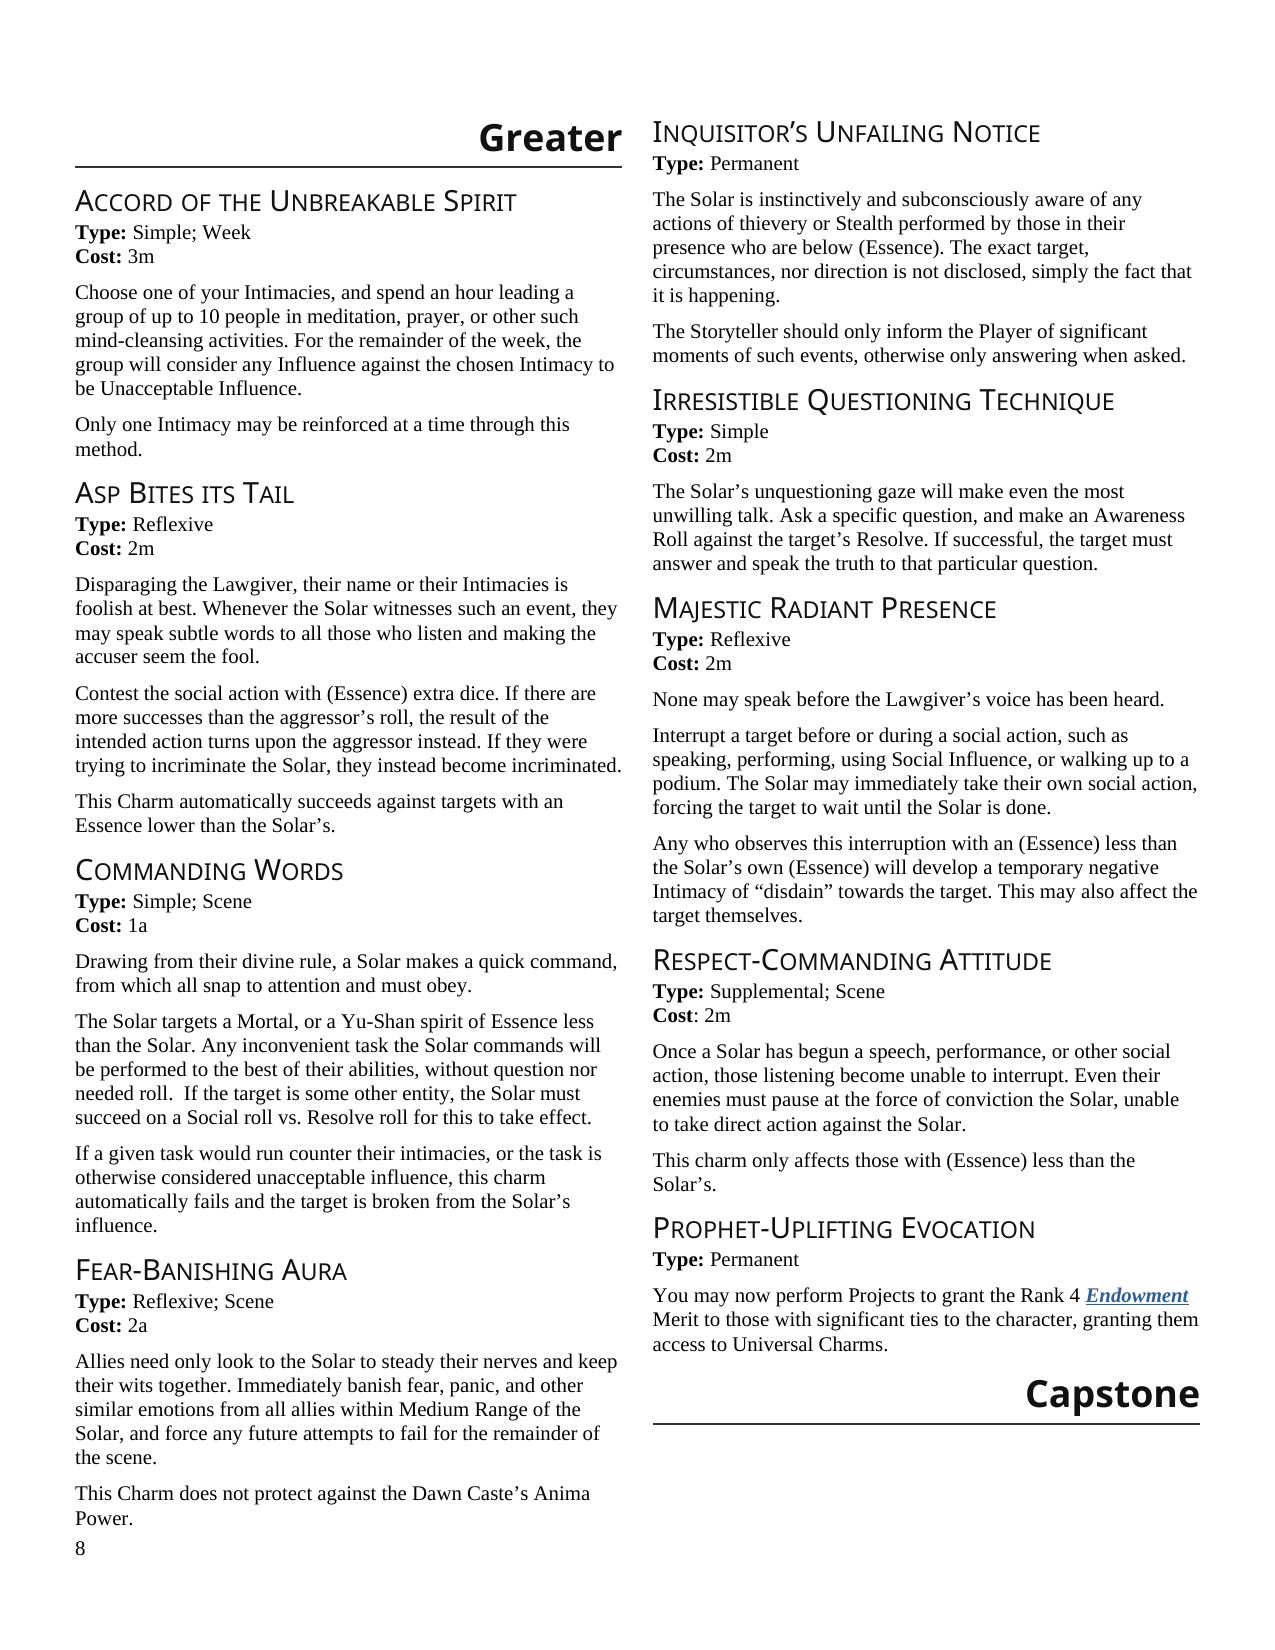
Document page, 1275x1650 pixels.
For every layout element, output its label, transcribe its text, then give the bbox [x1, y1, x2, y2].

text Type: Permanent [652, 151, 1200, 175]
text This Charm does not protect against the Dawn Caste’s Anima Power. [75, 1481, 622, 1529]
text Type: Permanent [652, 1247, 1200, 1271]
text Interrupt a target before or during a social action, such as speaking, performing, using Social Influence, or walking up to a podium. The Solar may immediately take their own social action, forcing the target to wait until the Solar is done. [652, 723, 1200, 819]
subtitle Irresistible Questioning Technique [652, 379, 1200, 419]
text The Storyteller should only inform the Player of significant moments of such events, otherwise only answering when asked. [652, 319, 1200, 367]
text Drawing from their divine rule, a Solar makes a quick command, from which all snap to attention and must obey. [75, 949, 622, 997]
text This charm only affects those with (Essence) less than the Solar’s. [652, 1147, 1200, 1196]
text The Solar’s unquestioning gaze will make even the most unwilling talk. Ask a specific question, and make an Awareness Roll against the target’s Resolve. If successful, the target must answer and speak the truth to that particular question. [652, 479, 1200, 575]
text Only one Intimacy may be reinforced at a time through this method. [75, 412, 622, 461]
subtitle Commanding Words [75, 849, 622, 888]
subtitle Asp Bites its Tail [75, 472, 622, 512]
subtitle Inquisitor’s Unfailing Notice [652, 111, 1200, 151]
text Contest the social action with (Essence) extra dice. If there are more successes than the aggressor’s roll, the result of the intended action turns upon the aggressor instead. If they were trying to incriminate the Solar, they instead become incriminated. [75, 681, 622, 777]
text Type: Reflexive Cost: 2m [75, 512, 622, 560]
text Choose one of your Intimacies, and spend an hour leading a group of up to 10 people in meditation, prayer, or other such mind-cleansing activities. For the remainder of the week, the group will consider any Influence against the chosen Intimacy to be Unacceptable Influence. [75, 280, 622, 400]
text You may now perform Projects to grant the Rank 4 Endowment Merit to those with significant ties to the character, granting them access to Universal Charms. [652, 1283, 1200, 1356]
text Capstone [652, 1367, 1200, 1425]
text Type: Supplemental; Scene Cost: 2m [652, 979, 1200, 1027]
subtitle Prophet-Uplifting Evocation [652, 1208, 1200, 1247]
text Allies need only look to the Solar to steady their nerves and keep their wits together. Immediately banish fear, panic, and other similar emotions from all allies within Medium Range of the Solar, and force any future attempts to fail for the remainder of the scene. [75, 1349, 622, 1469]
subtitle Accord of the Unbreakable Spirit [75, 180, 622, 220]
subtitle Fear-Banishing Aura [75, 1249, 622, 1289]
text Disparaging the Lawgiver, their name or their Intimacies is foolish at best. Whenever the Solar witnesses such an event, they may speak subtle words to all those who listen and making the accuser seem the fool. [75, 572, 622, 668]
text Type: Simple; Week Cost: 3m [75, 220, 622, 268]
text Once a Solar has begun a speech, performance, or other social action, those listening become unable to interrupt. Even their enemies must pause at the force of conviction the Solar, unable to take direct action against the Solar. [652, 1039, 1200, 1136]
text The Solar is instinctively and subconsciously aware of any actions of thievery or Stealth performed by those in their presence who are below (Essence). The exact target, circumstances, nor direction is not disclosed, simply the fact that it is happening. [652, 187, 1200, 307]
text This Charm automatically succeeds against targets with an Essence lower than the Solar’s. [75, 789, 622, 837]
subtitle Respect-Commanding Attitude [652, 939, 1200, 979]
text Any who observes this interruption with an (Essence) less than the Solar’s own (Essence) will develop a temporary negative Intimacy of “disdain” towards the target. This may also affect the target themselves. [652, 831, 1200, 927]
text Greater [75, 111, 622, 166]
text If a given task would run counter their intimacies, or the task is otherwise considered unacceptable influence, this charm automatically fails and the target is broken from the Solar’s influence. [75, 1141, 622, 1237]
text None may speak before the Lawgiver’s voice has been heard. [652, 687, 1200, 711]
text Type: Simple; Scene Cost: 1a [75, 888, 622, 937]
text Type: Reflexive Cost: 2m [652, 627, 1200, 675]
subtitle Majestic Radiant Presence [652, 587, 1200, 627]
text The Solar targets a Mortal, or a Yu-Shan spirit of Essence less than the Solar. Any inconvenient task the Solar commands will be performed to the best of their abilities, without question nor needed roll. If the target is some other entity, the Solar must succeed on a Social roll vs. Resolve roll for this to take effect. [75, 1009, 622, 1129]
text Type: Reflexive; Scene Cost: 2a [75, 1289, 622, 1337]
text Type: Simple Cost: 2m [652, 419, 1200, 467]
